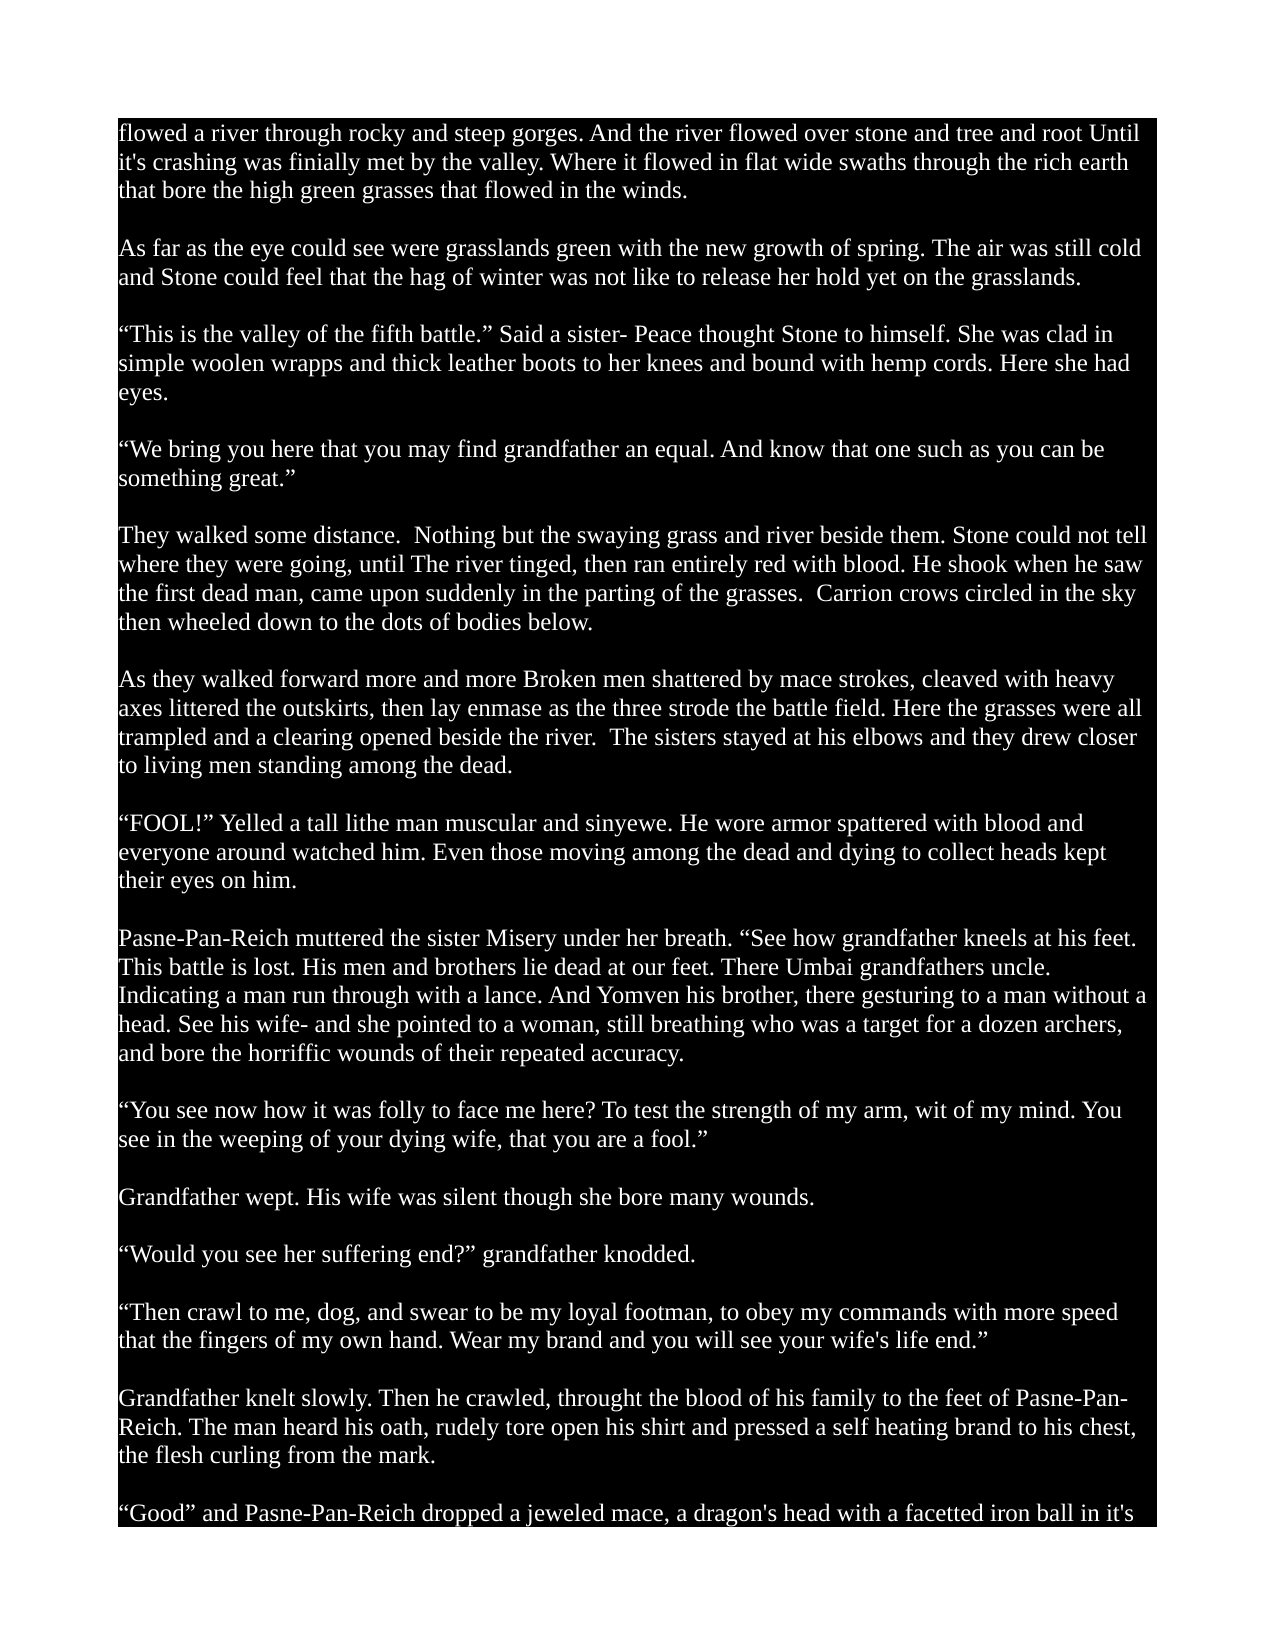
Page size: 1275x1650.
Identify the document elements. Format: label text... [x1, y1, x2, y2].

text flowed a river through rocky and steep gorges. And the river flowed over stone and tree and root Until it's crashing was finially met by the valley. Where it flowed in flat wide swaths through the rich earth that bore the high green grasses that flowed in the winds. [118, 118, 1157, 204]
text They walked some distance. Nothing but the swaying grass and river beside them. Stone could not tell where they were going, until The river tinged, then ran entirely red with blood. He shook when he saw the first dead man, came upon suddenly in the parting of the grasses. Carrion crows circled in the sky then wheeled down to the dots of bodies below. [118, 521, 1157, 636]
text As far as the eye could see were grasslands green with the new growth of spring. The air was still cold and Stone could feel that the hag of winter was not like to release her hold yet on the grasslands. [118, 233, 1157, 291]
text “This is the valley of the fifth battle.” Said a sister- Peace thought Stone to himself. She was clad in simple woolen wrapps and thick leather boots to her knees and bound with hemp cords. Here she had eyes. “We bring you here that you may find grandfather an equal. And know that one such as you can be something great.” [118, 319, 1157, 492]
text As they walked forward more and more Broken men shattered by mace strokes, cleaved with heavy axes littered the outskirts, then lay enmase as the three strode the battle field. Here the grasses were all trampled and a clearing opened beside the river. The sisters stayed at his elbows and they drew closer to living men standing among the dead. [118, 664, 1157, 779]
text “FOOL!” Yelled a tall lithe man muscular and sinyewe. He wore armor spattered with blood and everyone around watched him. Even those moving among the dead and dying to collect heads kept their eyes on him. Pasne-Pan-Reich muttered the sister Misery under her breath. “See how grandfather kneels at his feet. This battle is lost. His men and brothers lie dead at our feet. There Umbai grandfathers uncle. Indicating a man run through with a lance. And Yomven his brother, there gesturing to a man without a head. See his wife- and she pointed to a woman, still breathing who was a target for a dozen archers, and bore the horriffic wounds of their repeated accuracy. “You see now how it was folly to face me here? To test the strength of my arm, wit of my mind. You see in the weeping of your dying wife, that you are a fool.” Grandfather wept. His wife was silent though she bore many wounds. “Would you see her suffering end?” grandfather knodded. “Then crawl to me, dog, and swear to be my loyal footman, to obey my commands with more speed that the fingers of my own hand. Wear my brand and you will see your wife's life end.” Grandfather knelt slowly. Then he crawled, throught the blood of his family to the feet of Pasne-Pan-Reich. The man heard his oath, rudely tore open his shirt and pressed a self heating brand to his chest, the flesh curling from the mark. “Good” and Pasne-Pan-Reich dropped a jeweled mace, a dragon's head with a facetted iron ball in it's [118, 808, 1157, 1527]
